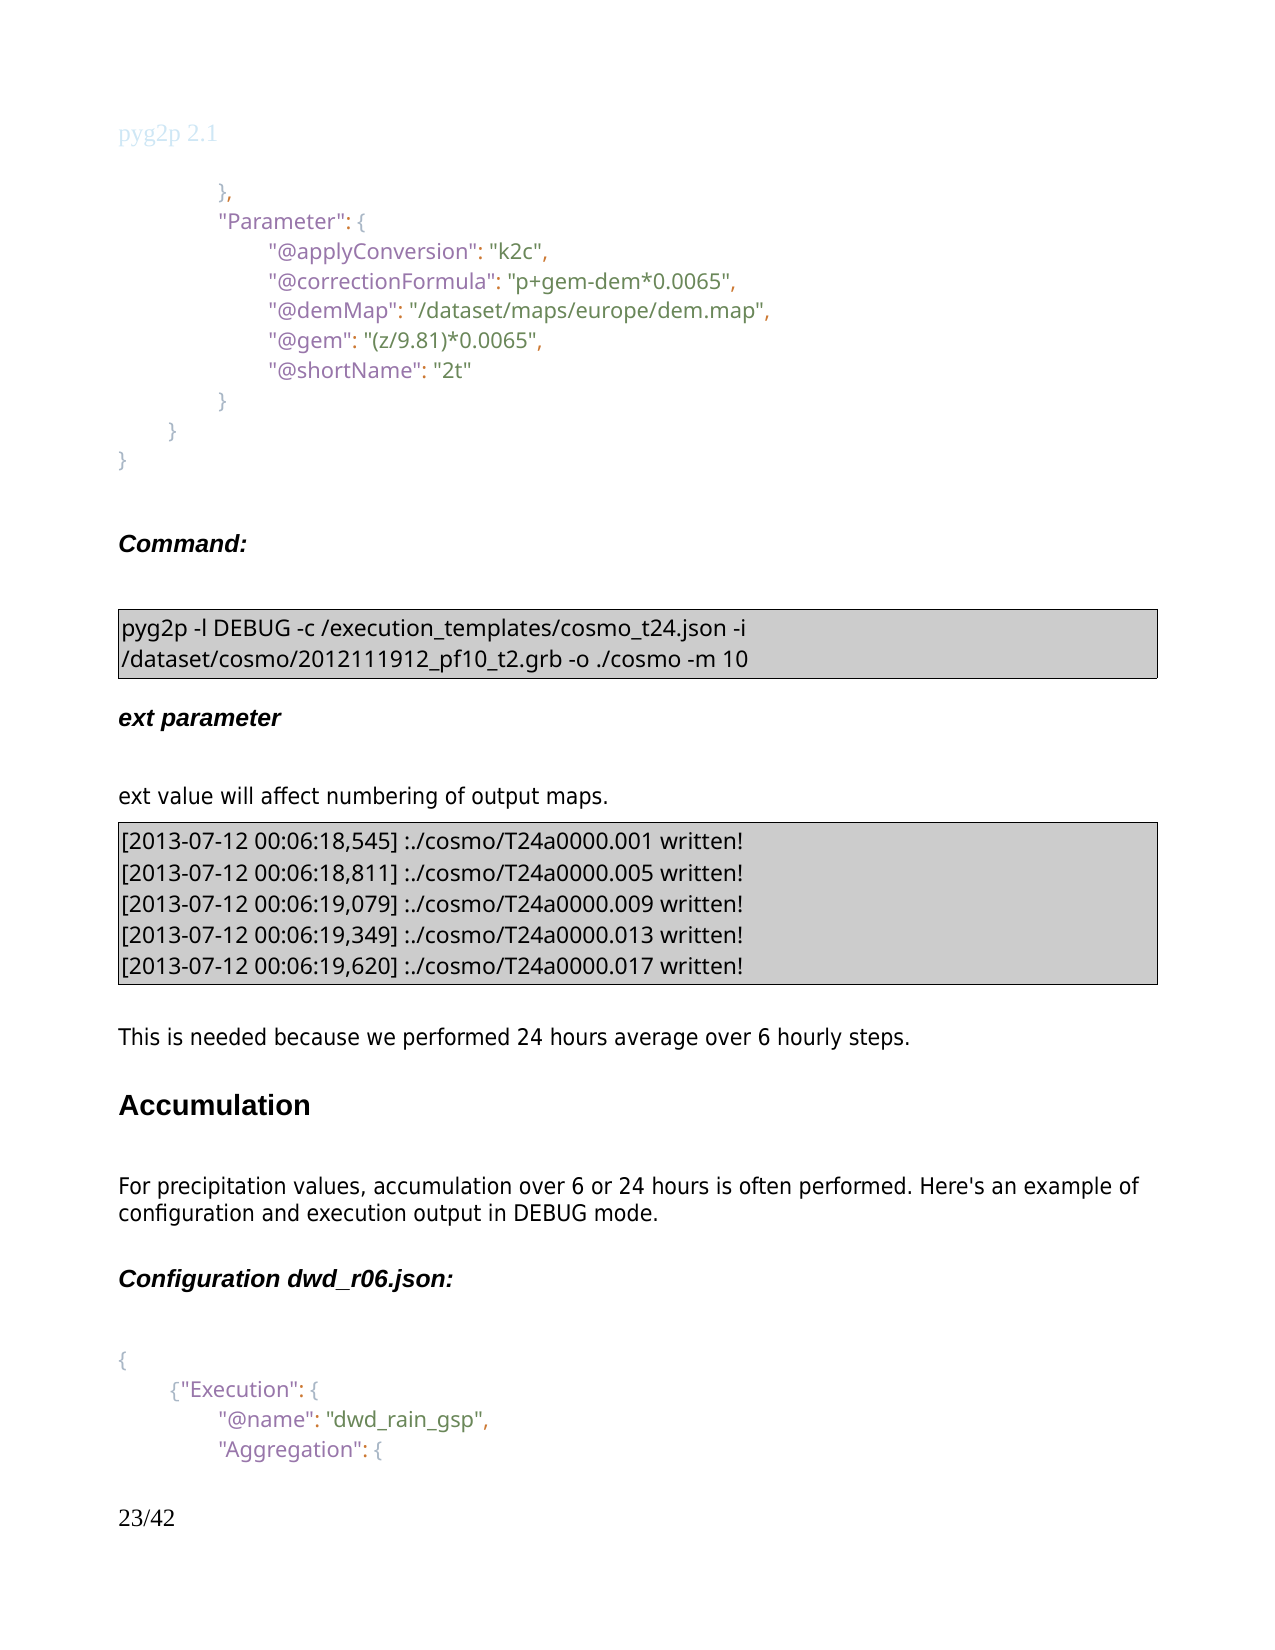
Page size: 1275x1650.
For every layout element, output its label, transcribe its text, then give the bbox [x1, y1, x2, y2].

subtitle ext parameter [118, 703, 1157, 731]
text "Parameter": { [118, 206, 1157, 236]
text [2013-07-12 00:06:18,545] :./cosmo/T24a0000.001 written! [119, 823, 1157, 853]
text "@name": "dwd_rain_gsp", [118, 1404, 1157, 1433]
text [2013-07-12 00:06:19,079] :./cosmo/T24a0000.009 written! [119, 884, 1157, 916]
text [2013-07-12 00:06:18,811] :./cosmo/T24a0000.005 written! [119, 853, 1157, 884]
subtitle Accumulation [118, 1088, 1157, 1121]
text For precipitation values, accumulation over 6 or 24 hours is often performed. Here's an example of configuration and execution output in DEBUG mode. [118, 1173, 1157, 1226]
text "@shortName": "2t" [118, 355, 1157, 385]
text "@demMap": "/dataset/maps/europe/dem.map", [118, 296, 1157, 325]
text ext value will affect numbering of output maps. [118, 783, 1157, 809]
text } [118, 385, 1157, 415]
text } [118, 444, 1157, 474]
text "@applyConversion": "k2c", [118, 236, 1157, 266]
text { [118, 1344, 1157, 1374]
text pyg2p -l DEBUG -c /execution_templates/cosmo_t24.json -i /dataset/cosmo/2012111912_pf10_t2.grb -o ./cosmo -m 10 [119, 610, 1157, 678]
text {"Execution": { [118, 1374, 1157, 1404]
text }, [118, 176, 1157, 206]
text "@correctionFormula": "p+gem-dem*0.0065", [118, 266, 1157, 296]
text [2013-07-12 00:06:19,620] :./cosmo/T24a0000.017 written! [119, 947, 1157, 984]
subtitle Configuration dwd_r06.json: [118, 1264, 1157, 1292]
text } [118, 415, 1157, 444]
text "Aggregation": { [118, 1433, 1157, 1463]
text [2013-07-12 00:06:19,349] :./cosmo/T24a0000.013 written! [119, 916, 1157, 947]
text "@gem": "(z/9.81)*0.0065", [118, 325, 1157, 355]
text This is needed because we performed 24 hours average over 6 hourly steps. [118, 1024, 1157, 1050]
subtitle Command: [118, 529, 1157, 557]
